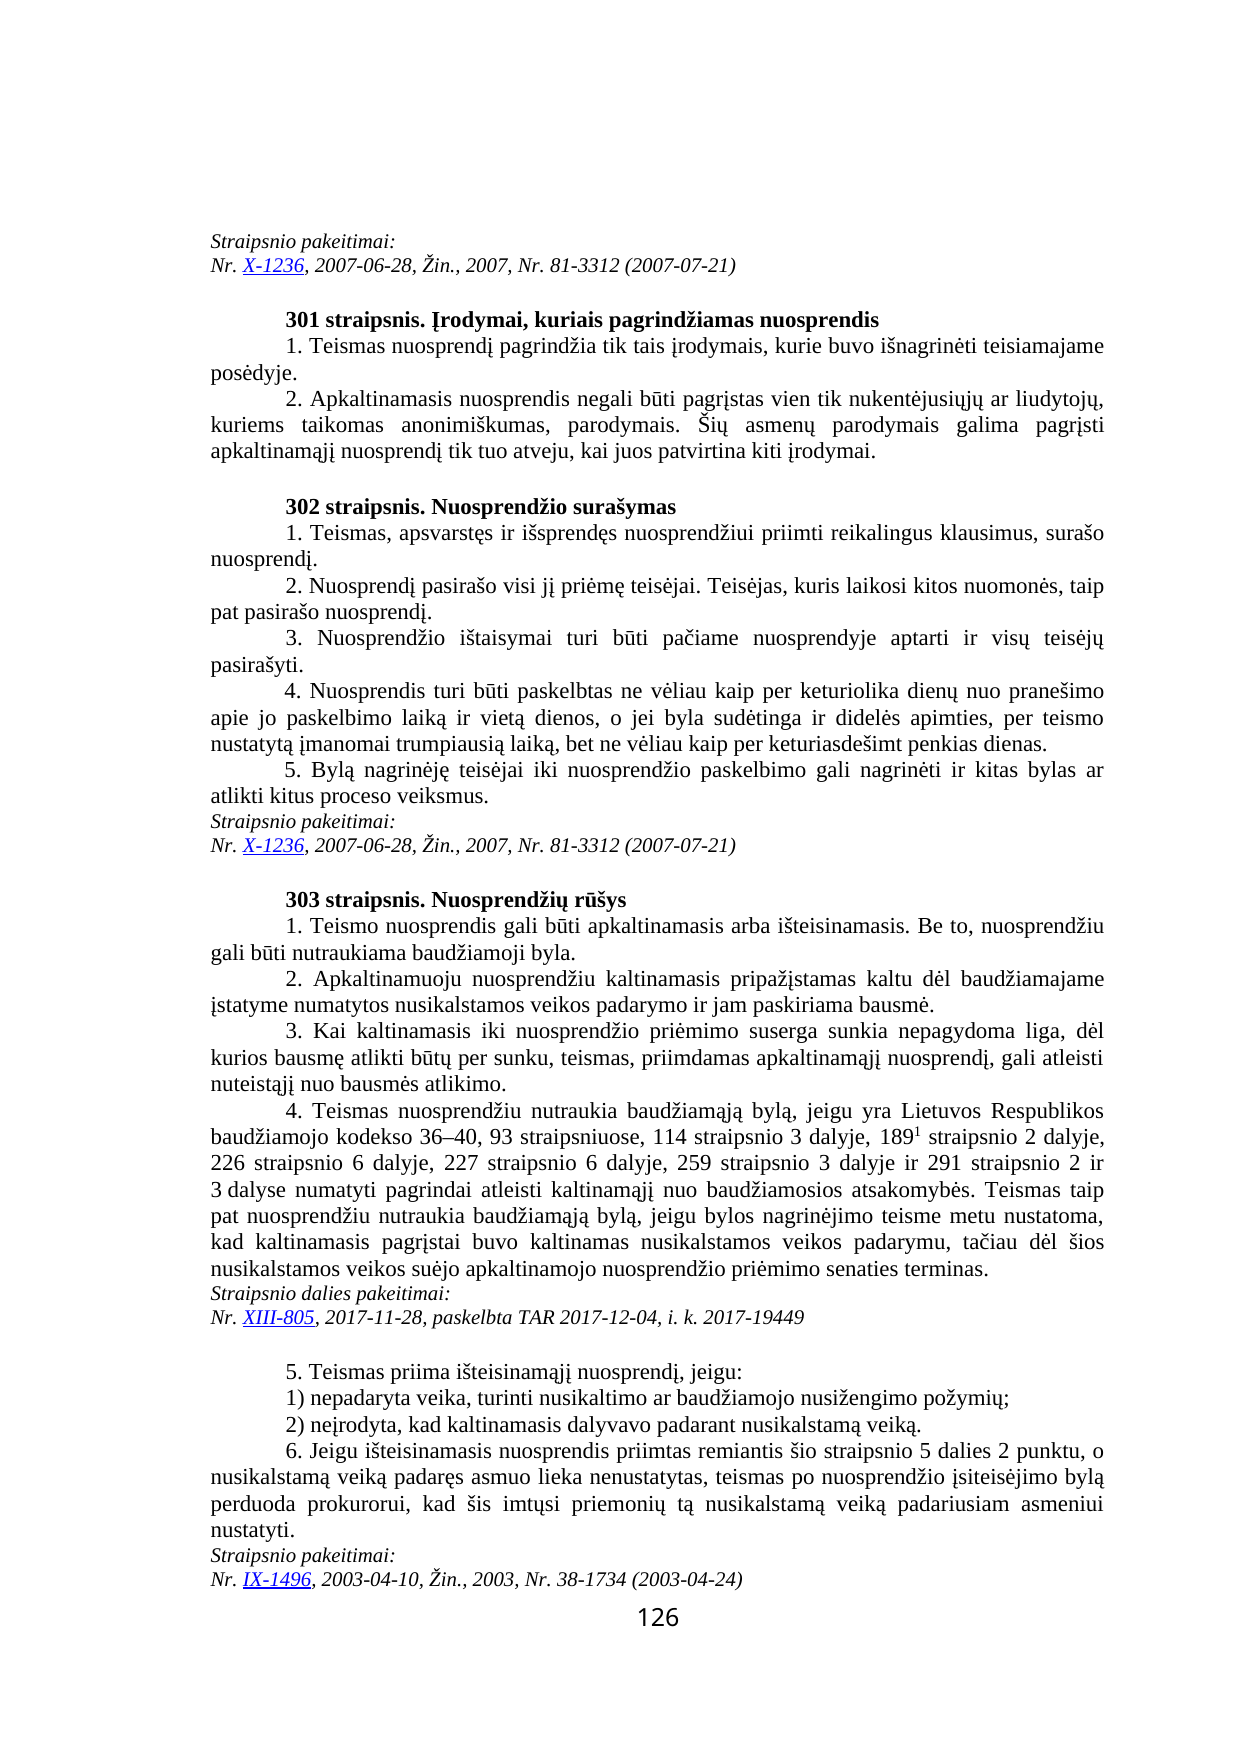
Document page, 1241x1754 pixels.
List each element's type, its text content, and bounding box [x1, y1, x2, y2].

text 303 straipsnis. Nuosprendžių rūšys [210, 886, 1105, 912]
text Nr. XIII-805, 2017-11-28, paskelbta TAR 2017-12-04, i. k. 2017-19449 [210, 1305, 1105, 1329]
text 1. Teismas, apsvarstęs ir išsprendęs nuosprendžiui priimti reikalingus klausimus, surašo nuosprendį. [210, 519, 1105, 572]
text Nr. IX-1496, 2003-04-10, Žin., 2003, Nr. 38-1734 (2003-04-24) [210, 1567, 1105, 1591]
text 1. Teismas nuosprendį pagrindžia tik tais įrodymais, kurie buvo išnagrinėti teisiamajame posėdyje. [210, 332, 1105, 385]
text 4. Nuosprendis turi būti paskelbtas ne vėliau kaip per keturiolika dienų nuo pranešimo apie jo paskelbimo laiką ir vietą dienos, o jei byla sudėtinga ir didelės apimties, per teismo nustatytą įmanomai trumpiausią laiką, bet ne vėliau kaip per keturiasdešimt penkias dienas. [210, 677, 1105, 756]
text 2. Nuosprendį pasirašo visi jį priėmę teisėjai. Teisėjas, kuris laikosi kitos nuomonės, taip pat pasirašo nuosprendį. [210, 572, 1105, 624]
text 1) nepadaryta veika, turinti nusikaltimo ar baudžiamojo nusižengimo požymių; [210, 1384, 1105, 1411]
text 2. Apkaltinamuoju nuosprendžiu kaltinamasis pripažįstamas kaltu dėl baudžiamajame įstatyme numatytos nusikalstamos veikos padarymo ir jam paskiriama bausmė. [210, 965, 1105, 1018]
text 5. Bylą nagrinėję teisėjai iki nuosprendžio paskelbimo gali nagrinėti ir kitas bylas ar atlikti kitus proceso veiksmus. [210, 756, 1105, 809]
text Straipsnio pakeitimai: [210, 1542, 1105, 1567]
text Nr. X-1236, 2007-06-28, Žin., 2007, Nr. 81-3312 (2007-07-21) [210, 833, 1105, 857]
text 2. Apkaltinamasis nuosprendis negali būti pagrįstas vien tik nukentėjusiųjų ar liudytojų, kuriems taikomas anonimiškumas, parodymais. Šių asmenų parodymais galima pagrįsti apkaltinamąjį nuosprendį tik tuo atveju, kai juos patvirtina kiti įrodymai. [210, 385, 1105, 464]
text 301 straipsnis. Įrodymai, kuriais pagrindžiamas nuosprendis [210, 306, 1105, 332]
text 3. Nuosprendžio ištaisymai turi būti pačiame nuosprendyje aptarti ir visų teisėjų pasirašyti. [210, 624, 1105, 677]
text 4. Teismas nuosprendžiu nutraukia baudžiamąją bylą, jeigu yra Lietuvos Respublikos baudžiamojo kodekso 36–40, 93 straipsniuose, 114 straipsnio 3 dalyje, 1891 straipsnio 2 dalyje, 226 straipsnio 6 dalyje, 227 straipsnio 6 dalyje, 259 straipsnio 3 dalyje ir 291 straipsnio 2 ir 3 dalyse numatyti pagrindai atleisti kaltinamąjį nuo baudžiamosios atsakomybės. Teismas taip pat nuosprendžiu nutraukia baudžiamąją bylą, jeigu bylos nagrinėjimo teisme metu nustatoma, kad kaltinamasis pagrįstai buvo kaltinamas nusikalstamos veikos padarymu, tačiau dėl šios nusikalstamos veikos suėjo apkaltinamojo nuosprendžio priėmimo senaties terminas. [210, 1097, 1105, 1281]
text Straipsnio pakeitimai: [210, 229, 1105, 253]
text 5. Teismas priima išteisinamąjį nuosprendį, jeigu: [210, 1358, 1105, 1384]
text Straipsnio pakeitimai: [210, 809, 1105, 833]
text 302 straipsnis. Nuosprendžio surašymas [210, 493, 1105, 519]
text 1. Teismo nuosprendis gali būti apkaltinamasis arba išteisinamasis. Be to, nuosprendžiu gali būti nutraukiama baudžiamoji byla. [210, 912, 1105, 965]
text 3. Kai kaltinamasis iki nuosprendžio priėmimo suserga sunkia nepagydoma liga, dėl kurios bausmę atlikti būtų per sunku, teismas, priimdamas apkaltinamąjį nuosprendį, gali atleisti nuteistąjį nuo bausmės atlikimo. [210, 1018, 1105, 1097]
text 6. Jeigu išteisinamasis nuosprendis priimtas remiantis šio straipsnio 5 dalies 2 punktu, o nusikalstamą veiką padaręs asmuo lieka nenustatytas, teismas po nuosprendžio įsiteisėjimo bylą perduoda prokurorui, kad šis imtųsi priemonių tą nusikalstamą veiką padariusiam asmeniui nustatyti. [210, 1437, 1105, 1542]
text Straipsnio dalies pakeitimai: [210, 1281, 1105, 1305]
text Nr. X-1236, 2007-06-28, Žin., 2007, Nr. 81-3312 (2007-07-21) [210, 253, 1105, 277]
text 2) neįrodyta, kad kaltinamasis dalyvavo padarant nusikalstamą veiką. [210, 1411, 1105, 1437]
